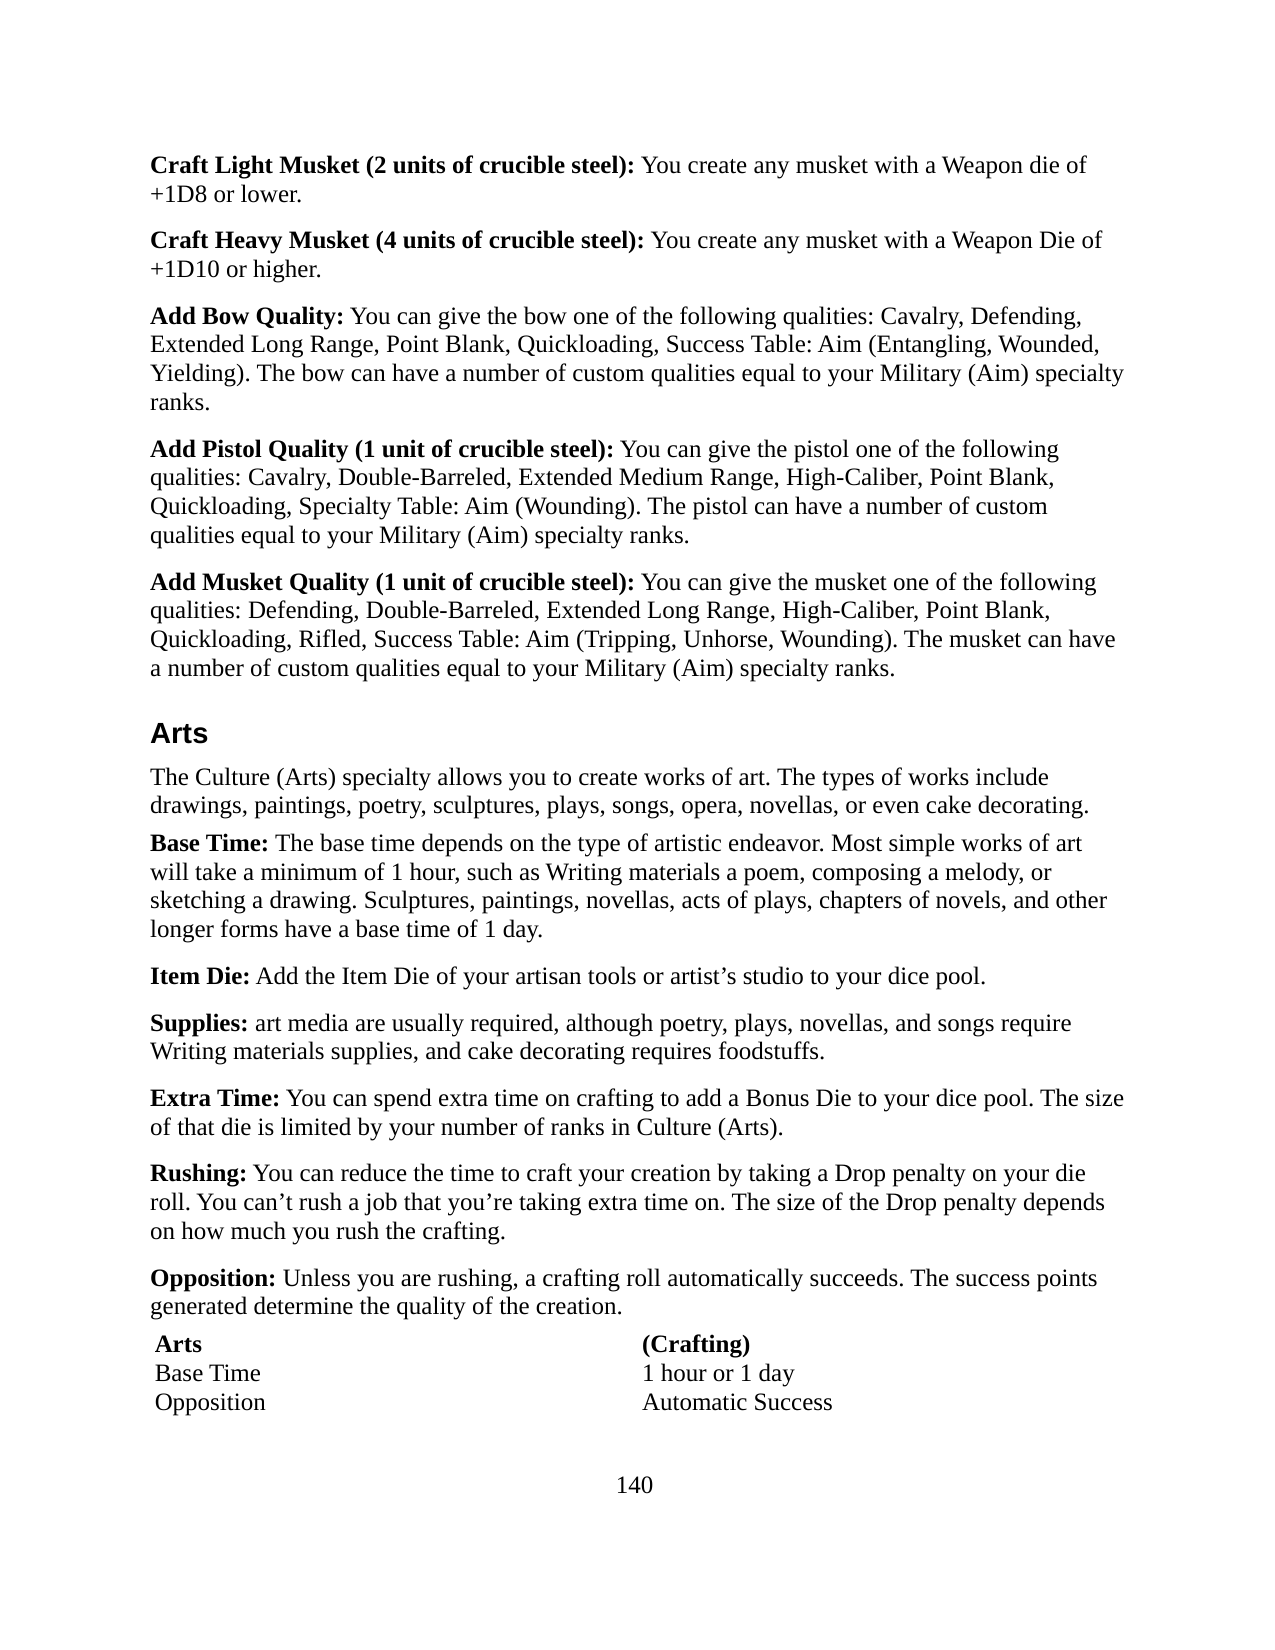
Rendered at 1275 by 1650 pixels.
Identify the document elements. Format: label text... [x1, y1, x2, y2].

table_cell Opposition [150, 1387, 637, 1415]
table_cell Base Time [150, 1358, 637, 1387]
text Extra Time: You can spend extra time on crafting to add a Bonus Die to your dice pool. The size of that die is limited by your number of ranks in Culture (Arts). [150, 1083, 1125, 1141]
text Add Musket Quality (1 unit of crucible steel): You can give the musket one of the following qualities: Defending, Double-Barreled, Extended Long Range, High-Caliber, Point Blank, Quickloading, Rifled, Success Table: Aim (Tripping, Unhorse, Wounding). The musket can have a number of custom qualities equal to your Military (Aim) specialty ranks. [150, 567, 1125, 682]
table_cell Automatic Success [638, 1387, 1125, 1415]
text Add Pistol Quality (1 unit of crucible steel): You can give the pistol one of the following qualities: Cavalry, Double-Barreled, Extended Medium Range, High-Caliber, Point Blank, Quickloading, Specialty Table: Aim (Wounding). The pistol can have a number of custom qualities equal to your Military (Aim) specialty ranks. [150, 434, 1125, 549]
table_cell 1 hour or 1 day [638, 1358, 1125, 1387]
text Craft Heavy Musket (4 units of crucible steel): You create any musket with a Weapon Die of +1D10 or higher. [150, 225, 1125, 283]
text Item Die: Add the Item Die of your artisan tools or artist’s studio to your dice pool. [150, 961, 1125, 990]
text Rushing: You can reduce the time to craft your creation by taking a Drop penalty on your die roll. You can’t rush a job that you’re taking extra time on. The size of the Drop penalty depends on how much you rush the crafting. [150, 1158, 1125, 1245]
table_header Arts [150, 1329, 637, 1358]
table_header (Crafting) [638, 1329, 1125, 1358]
subtitle Arts [150, 716, 1125, 749]
text Base Time: The base time depends on the type of artistic endeavor. Most simple works of art will take a minimum of 1 hour, such as Writing materials a poem, composing a melody, or sketching a drawing. Sculptures, paintings, novellas, acts of plays, chapters of novels, and other longer forms have a base time of 1 day. [150, 828, 1125, 943]
text Supplies: art media are usually required, although poetry, plays, novellas, and songs require Writing materials supplies, and cake decorating requires foodstuffs. [150, 1008, 1125, 1065]
text The Culture (Arts) specialty allows you to create works of art. The types of works include drawings, paintings, poetry, sculptures, plays, songs, opera, novellas, or even cake decorating. [150, 762, 1125, 819]
text Craft Light Musket (2 units of crucible steel): You create any musket with a Weapon die of +1D8 or lower. [150, 150, 1125, 207]
text Opposition: Unless you are rushing, a crafting roll automatically succeeds. The success points generated determine the quality of the creation. [150, 1263, 1125, 1320]
text Add Bow Quality: You can give the bow one of the following qualities: Cavalry, Defending, Extended Long Range, Point Blank, Quickloading, Success Table: Aim (Entangling, Wounded, Yielding). The bow can have a number of custom qualities equal to your Military (Aim) specialty ranks. [150, 301, 1125, 416]
